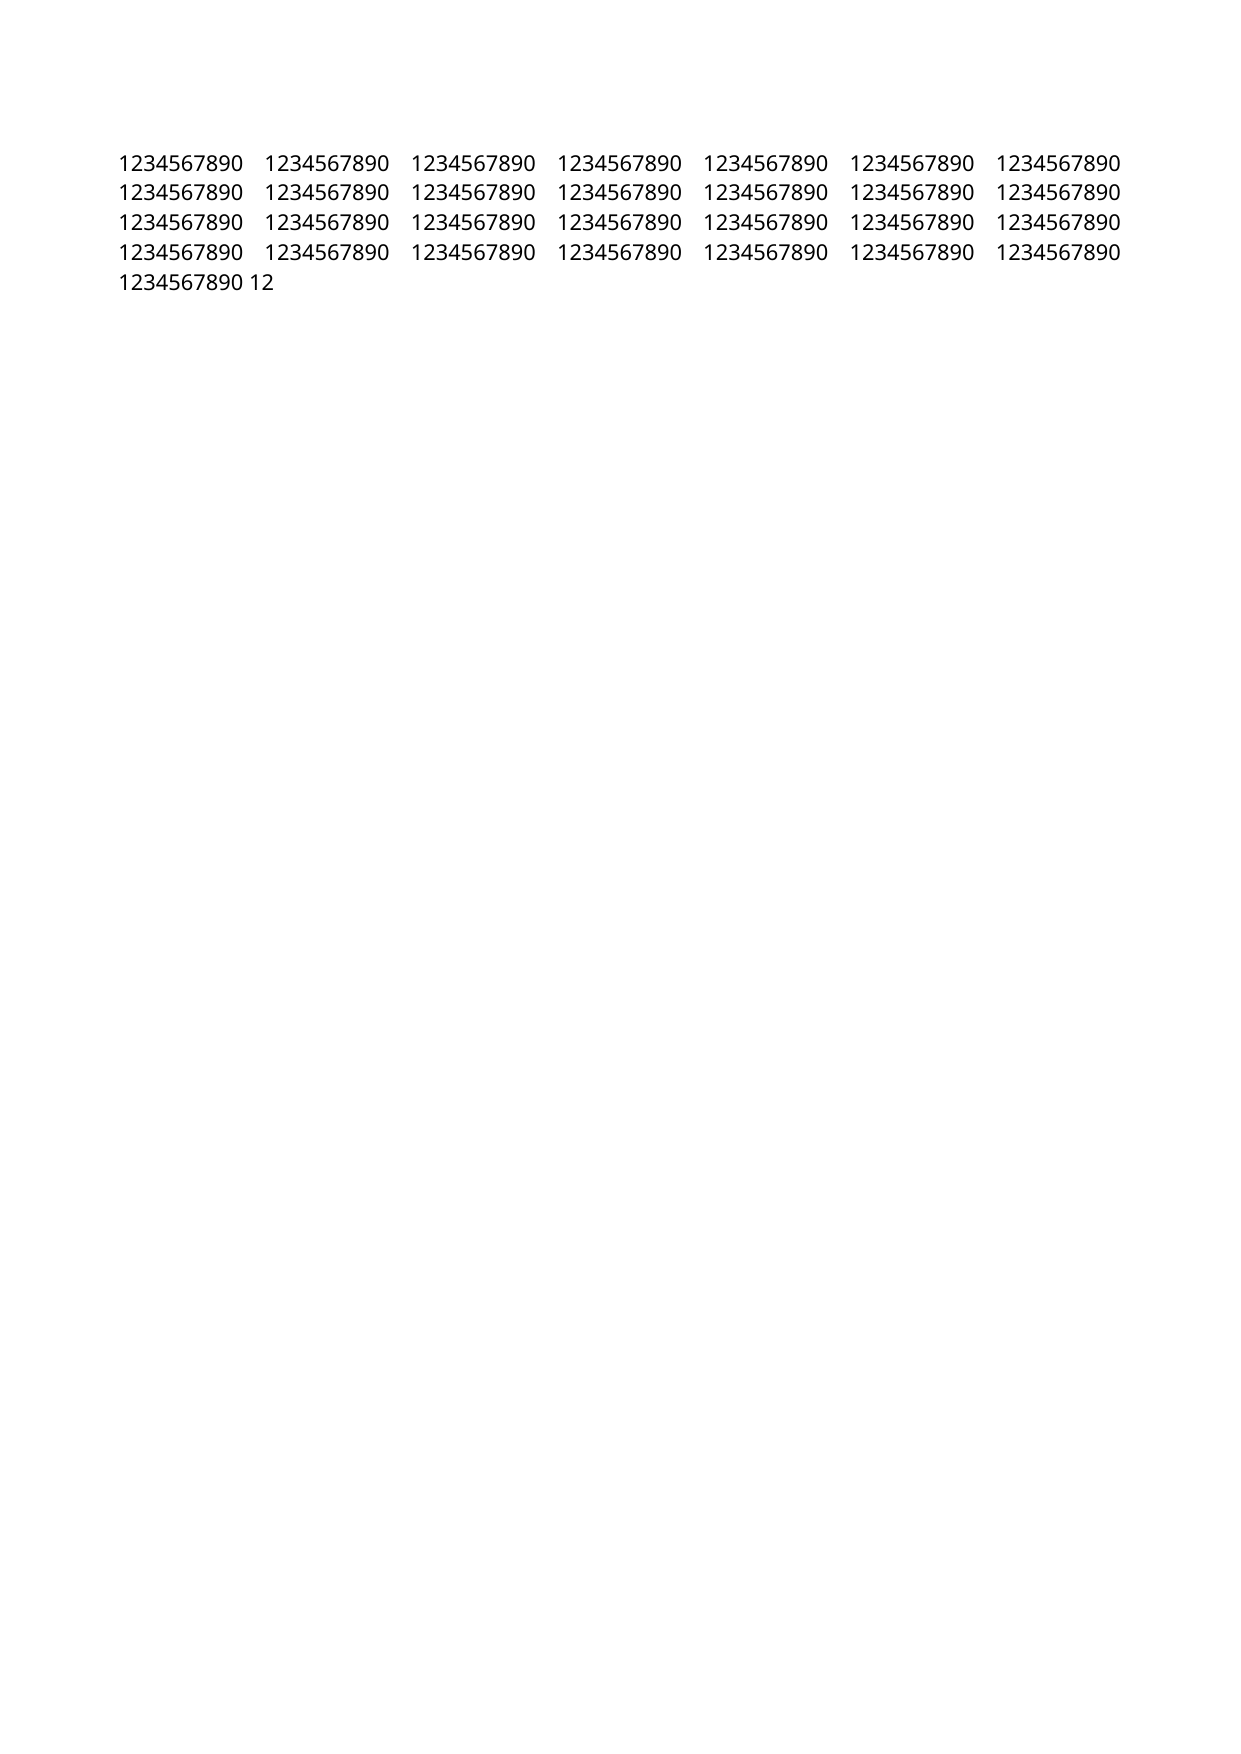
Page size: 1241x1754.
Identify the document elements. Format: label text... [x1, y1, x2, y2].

text 1234567890 1234567890 1234567890 1234567890 1234567890 1234567890 1234567890 1234567890 1234567890 1234567890 1234567890 1234567890 1234567890 1234567890 1234567890 1234567890 1234567890 1234567890 1234567890 1234567890 1234567890 1234567890 1234567890 1234567890 1234567890 1234567890 1234567890 1234567890 1234567890 12 [118, 148, 1122, 297]
